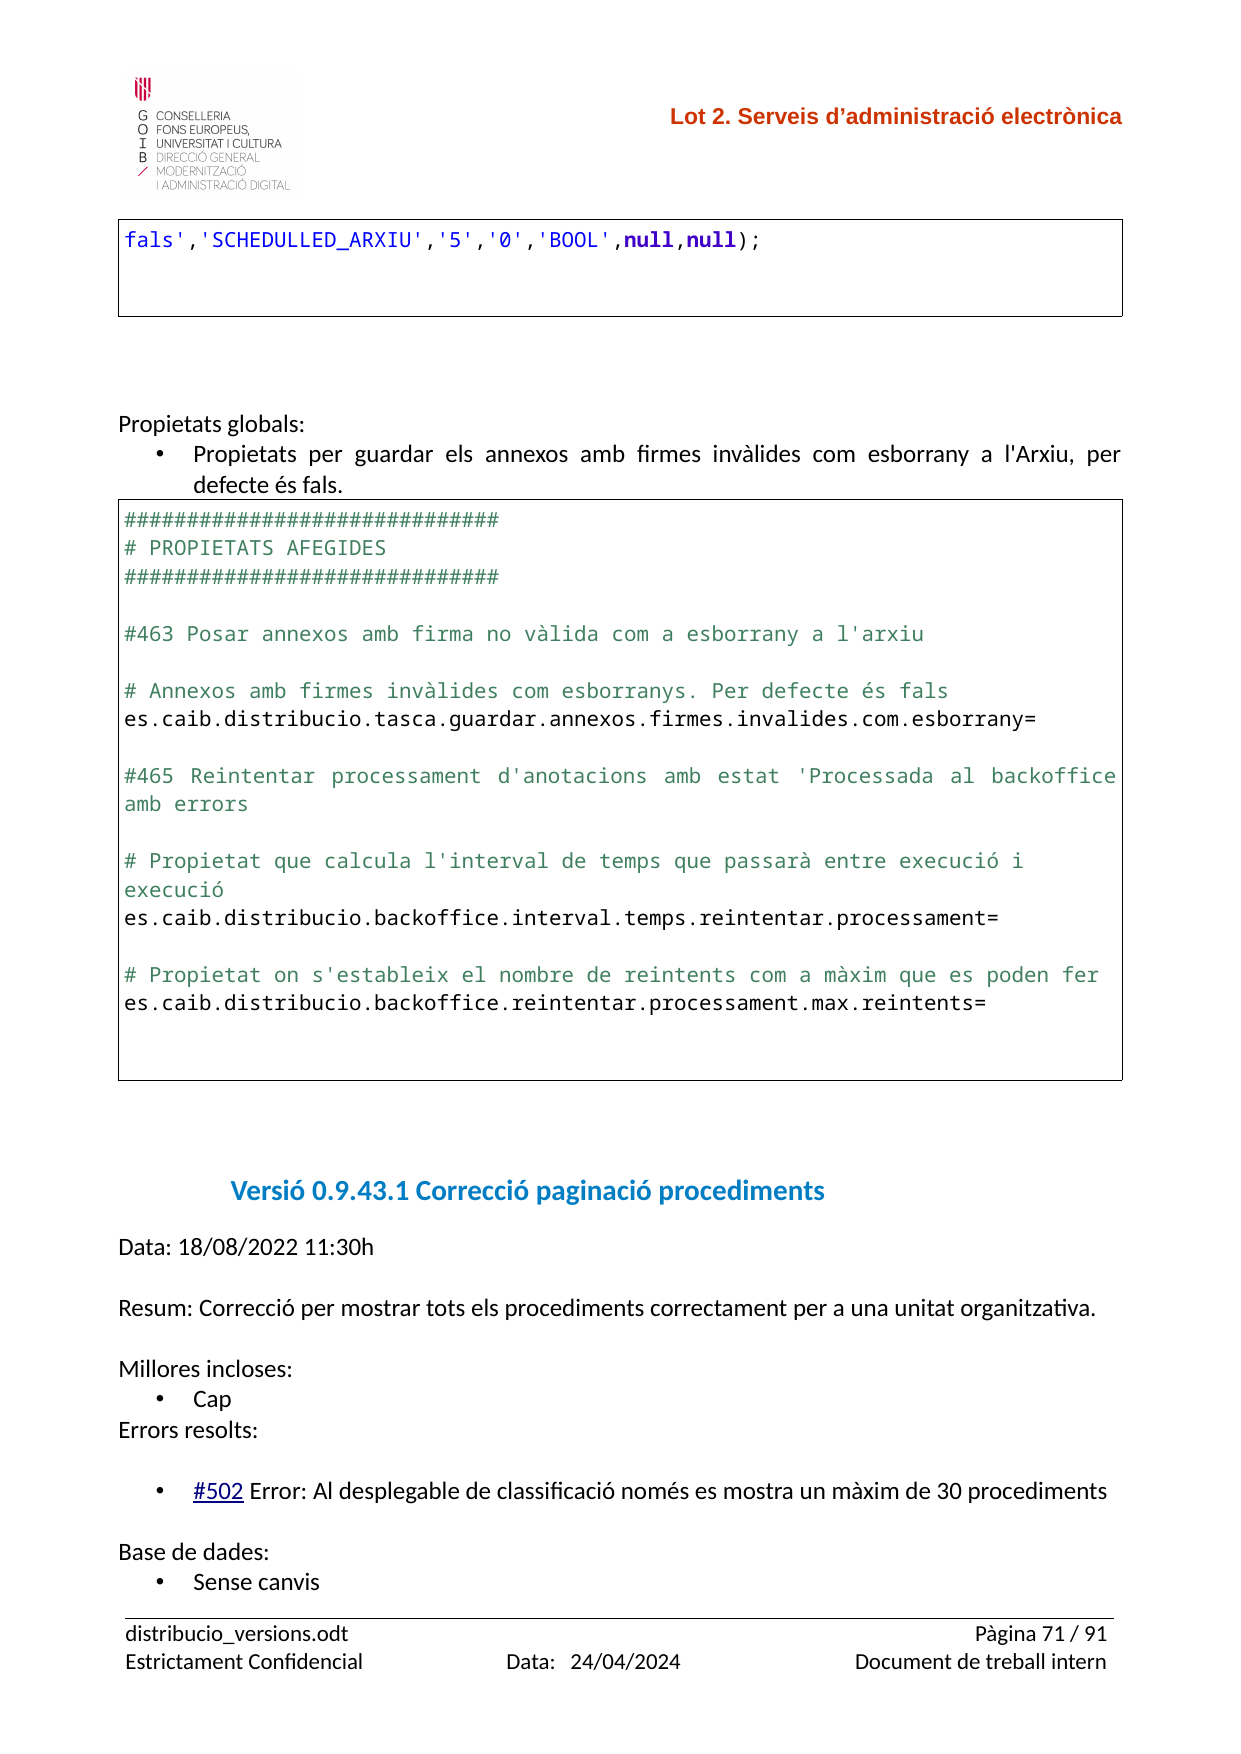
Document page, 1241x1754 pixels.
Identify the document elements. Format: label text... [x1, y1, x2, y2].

list #502 Error: Al desplegable de classificació només es mostra un màxim de 30 procediments [156, 1475, 1122, 1506]
text Millores incloses: [118, 1353, 1122, 1383]
text Data: 18/08/2022 11:30h [118, 1231, 1122, 1261]
list Propietats per guardar els annexos amb firmes invàlides com esborrany a l'Arxiu, per defecte és fals. [156, 438, 1122, 499]
table_header ############################## # PROPIETATS AFEGIDES ############################## #463 Posar annexos amb firma no vàlida com a esborrany a l'arxiu # Annexos amb firmes invàlides com esborranys. Per defecte és fals es.caib.distribucio.tasca.guardar.annexos.firmes.invalides.com.esborrany= #465 Reintentar processament d'anotacions amb estat 'Processada al backoffice amb errors # Propietat que calcula l'interval de temps que passarà entre execució i execució es.caib.distribucio.backoffice.interval.temps.reintentar.processament= # Propietat on s'estableix el nombre de reintents com a màxim que es poden fer es.caib.distribucio.backoffice.reintentar.processament.max.reintents= [119, 500, 1122, 1079]
list Sense canvis [156, 1567, 1122, 1597]
text Errors resolts: [118, 1414, 1122, 1444]
list Cap [156, 1383, 1122, 1414]
text Propietats globals: [118, 408, 1122, 438]
table_header fals','SCHEDULLED_ARXIU','5','0','BOOL',null,null); [119, 220, 1122, 316]
text Resum: Correcció per mostrar tots els procediments correctament per a una unitat organitzativa. [118, 1292, 1122, 1322]
subtitle Versió 0.9.43.1 Correcció paginació procediments [153, 1172, 1122, 1207]
picture [126, 70, 299, 197]
text Base de dades: [118, 1536, 1122, 1567]
